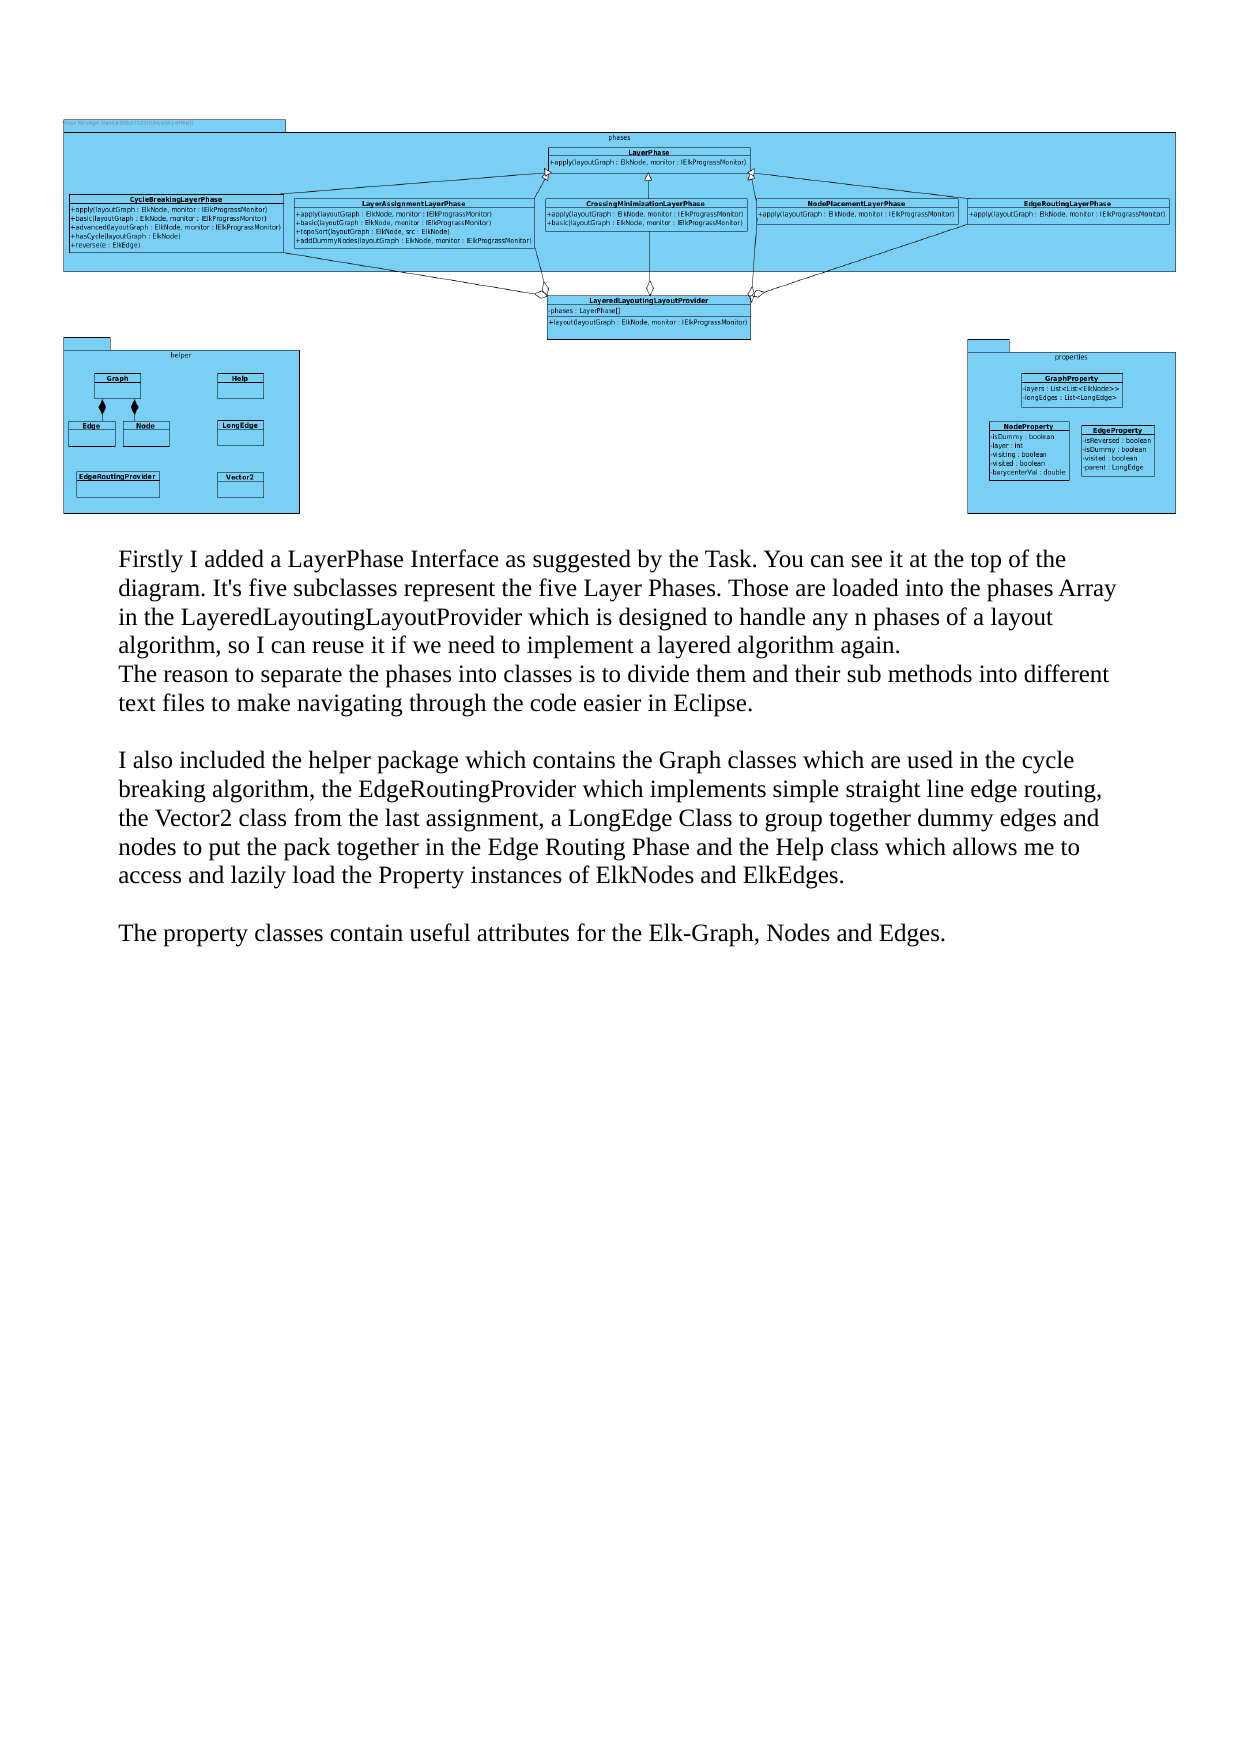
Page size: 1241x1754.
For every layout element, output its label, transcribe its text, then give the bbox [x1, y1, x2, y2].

picture [62, 118, 1178, 516]
text The reason to separate the phases into classes is to divide them and their sub methods into different text files to make navigating through the code easier in Eclipse. [118, 659, 1122, 717]
text I also included the helper package which contains the Graph classes which are used in the cycle breaking algorithm, the EdgeRoutingProvider which implements simple straight line edge routing, the Vector2 class from the last assignment, a LongEdge Class to group together dummy edges and nodes to put the pack together in the Edge Routing Phase and the Help class which allows me to access and lazily load the Property instances of ElkNodes and ElkEdges. [118, 745, 1122, 889]
text The property classes contain useful attributes for the Elk-Graph, Nodes and Edges. [118, 918, 1122, 947]
text Firstly I added a LayerPhase Interface as suggested by the Task. You can see it at the top of the diagram. It's five subclasses represent the five Layer Phases. Those are loaded into the phases Array in the LayeredLayoutingLayoutProvider which is designed to handle any n phases of a layout algorithm, so I can reuse it if we need to implement a layered algorithm again. [118, 544, 1122, 659]
